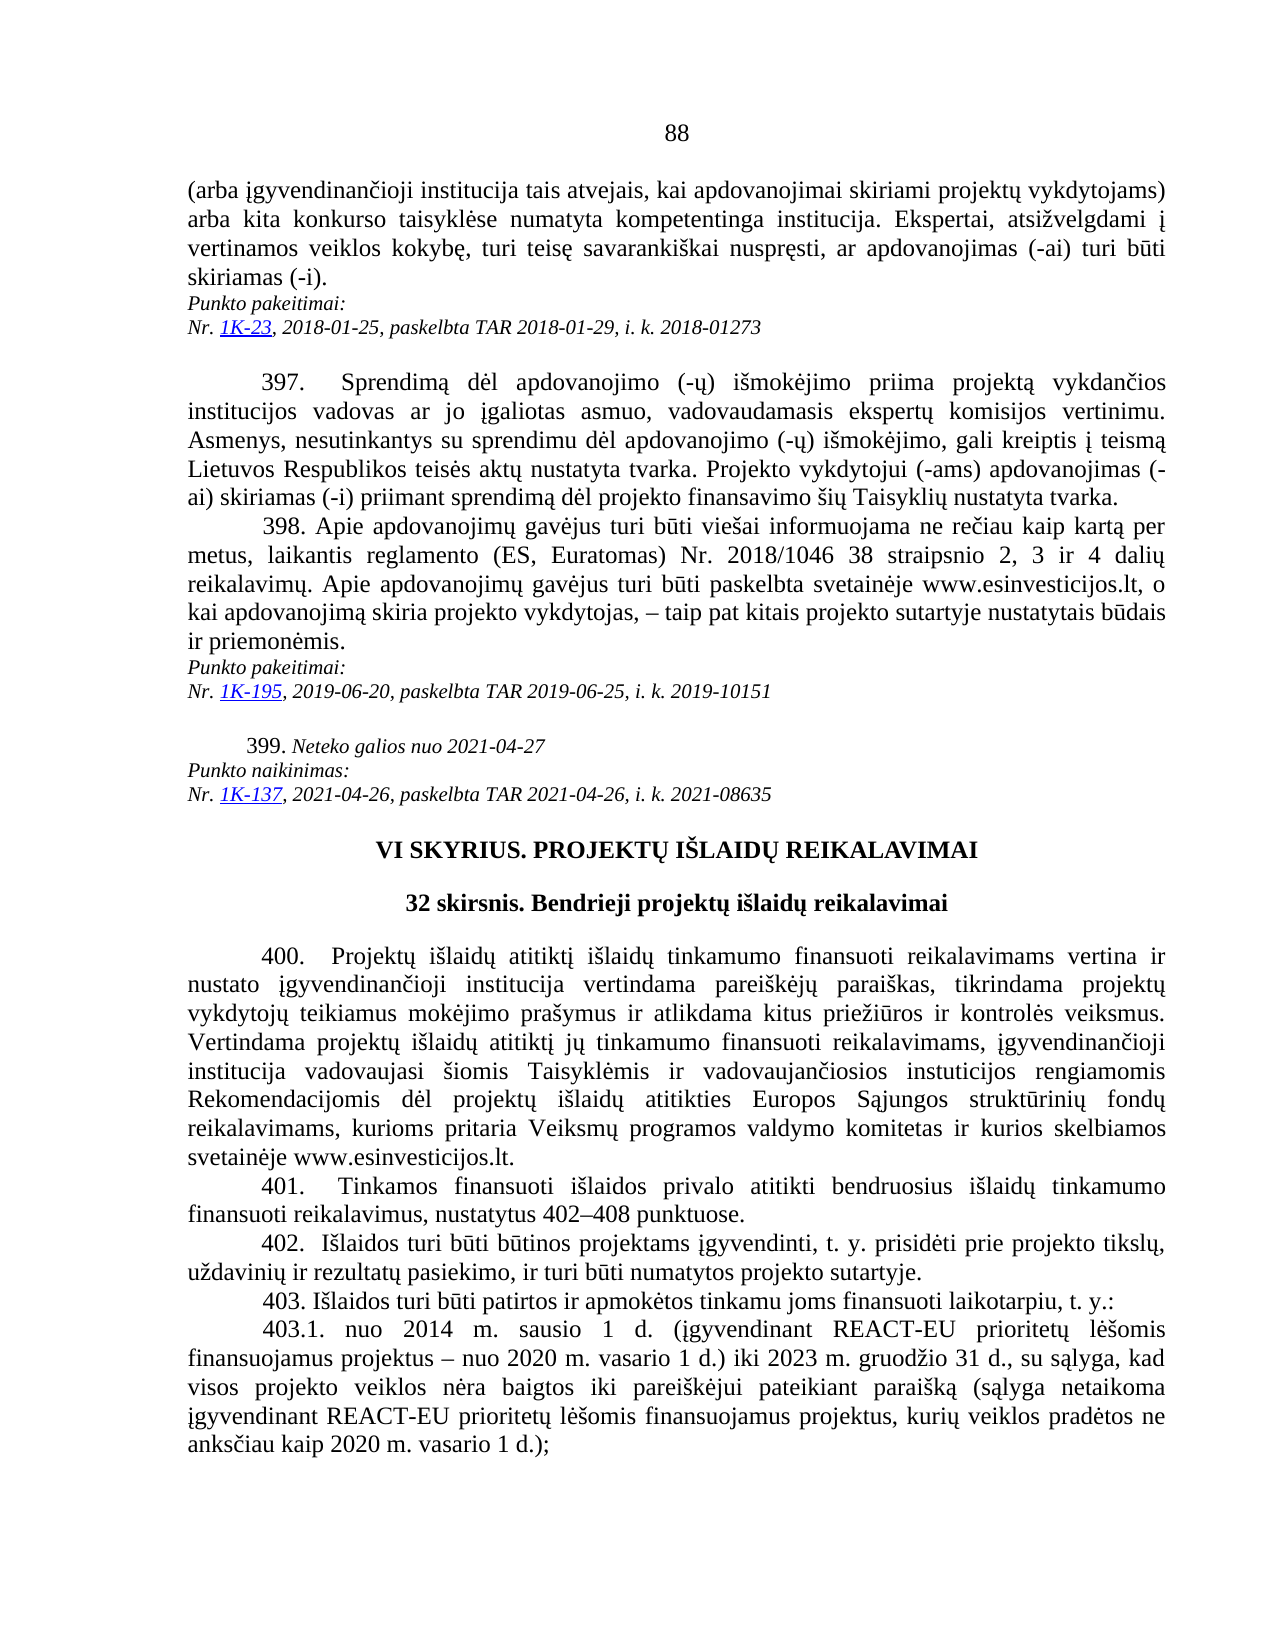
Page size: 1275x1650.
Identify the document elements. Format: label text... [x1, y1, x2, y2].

text (arba įgyvendinančioji institucija tais atvejais, kai apdovanojimai skiriami projektų vykdytojams) arba kita konkurso taisyklėse numatyta kompetentinga institucija. Ekspertai, atsižvelgdami į vertinamos veiklos kokybę, turi teisę savarankiškai nuspręsti, ar apdovanojimas (-ai) turi būti skiriamas (-i). [187, 176, 1167, 291]
text 401. Tinkamos finansuoti išlaidos privalo atitikti bendruosius išlaidų tinkamumo finansuoti reikalavimus, nustatytus 402–408 punktuose. [187, 1171, 1167, 1228]
text Punkto pakeitimai: [187, 655, 1167, 679]
text Nr. 1K-137, 2021-04-26, paskelbta TAR 2021-04-26, i. k. 2021-08635 [187, 782, 1167, 806]
text Punkto naikinimas: [187, 758, 1167, 782]
text Punkto pakeitimai: [187, 291, 1167, 315]
text 399. Neteko galios nuo 2021-04-27 [187, 732, 1167, 758]
text 397. Sprendimą dėl apdovanojimo (-ų) išmokėjimo priima projektą vykdančios institucijos vadovas ar jo įgaliotas asmuo, vadovaudamasis ekspertų komisijos vertinimu. Asmenys, nesutinkantys su sprendimu dėl apdovanojimo (-ų) išmokėjimo, gali kreiptis į teismą Lietuvos Respublikos teisės aktų nustatyta tvarka. Projekto vykdytojui (-ams) apdovanojimas (-ai) skiriamas (-i) priimant sprendimą dėl projekto finansavimo šių Taisyklių nustatyta tvarka. [187, 367, 1167, 511]
text 400. Projektų išlaidų atitiktį išlaidų tinkamumo finansuoti reikalavimams vertina ir nustato įgyvendinančioji institucija vertindama pareiškėjų paraiškas, tikrindama projektų vykdytojų teikiamus mokėjimo prašymus ir atlikdama kitus priežiūros ir kontrolės veiksmus. Vertindama projektų išlaidų atitiktį jų tinkamumo finansuoti reikalavimams, įgyvendinančioji institucija vadovaujasi šiomis Taisyklėmis ir vadovaujančiosios instuticijos rengiamomis Rekomendacijomis dėl projektų išlaidų atitikties Europos Sąjungos struktūrinių fondų reikalavimams, kurioms pritaria Veiksmų programos valdymo komitetas ir kurios skelbiamos svetainėje www.esinvesticijos.lt. [187, 941, 1167, 1171]
text 403.1. nuo 2014 m. sausio 1 d. (įgyvendinant REACT-EU prioritetų lėšomis finansuojamus projektus – nuo 2020 m. vasario 1 d.) iki 2023 m. gruodžio 31 d., su sąlyga, kad visos projekto veiklos nėra baigtos iki pareiškėjui pateikiant paraišką (sąlyga netaikoma įgyvendinant REACT-EU prioritetų lėšomis finansuojamus projektus, kurių veiklos pradėtos ne anksčiau kaip 2020 m. vasario 1 d.); [187, 1314, 1167, 1458]
text Nr. 1K-195, 2019-06-20, paskelbta TAR 2019-06-25, i. k. 2019-10151 [187, 679, 1167, 703]
text 403. Išlaidos turi būti patirtos ir apmokėtos tinkamu joms finansuoti laikotarpiu, t. y.: [187, 1286, 1167, 1314]
text 402. Išlaidos turi būti būtinos projektams įgyvendinti, t. y. prisidėti prie projekto tikslų, uždavinių ir rezultatų pasiekimo, ir turi būti numatytos projekto sutartyje. [187, 1228, 1167, 1286]
text 398. Apie apdovanojimų gavėjus turi būti viešai informuojama ne rečiau kaip kartą per metus, laikantis reglamento (ES, Euratomas) Nr. 2018/1046 38 straipsnio 2, 3 ir 4 dalių reikalavimų. Apie apdovanojimų gavėjus turi būti paskelbta svetainėje www.esinvesticijos.lt, o kai apdovanojimą skiria projekto vykdytojas, – taip pat kitais projekto sutartyje nustatytais būdais ir priemonėmis. [187, 511, 1167, 655]
text VI SKYRIUS. PROJEKTŲ IŠLAIDŲ REIKALAVIMAI [246, 835, 1107, 864]
text Nr. 1K-23, 2018-01-25, paskelbta TAR 2018-01-29, i. k. 2018-01273 [187, 315, 1167, 339]
subtitle 32 skirsnis. Bendrieji projektų išlaidų reikalavimai [246, 888, 1107, 917]
